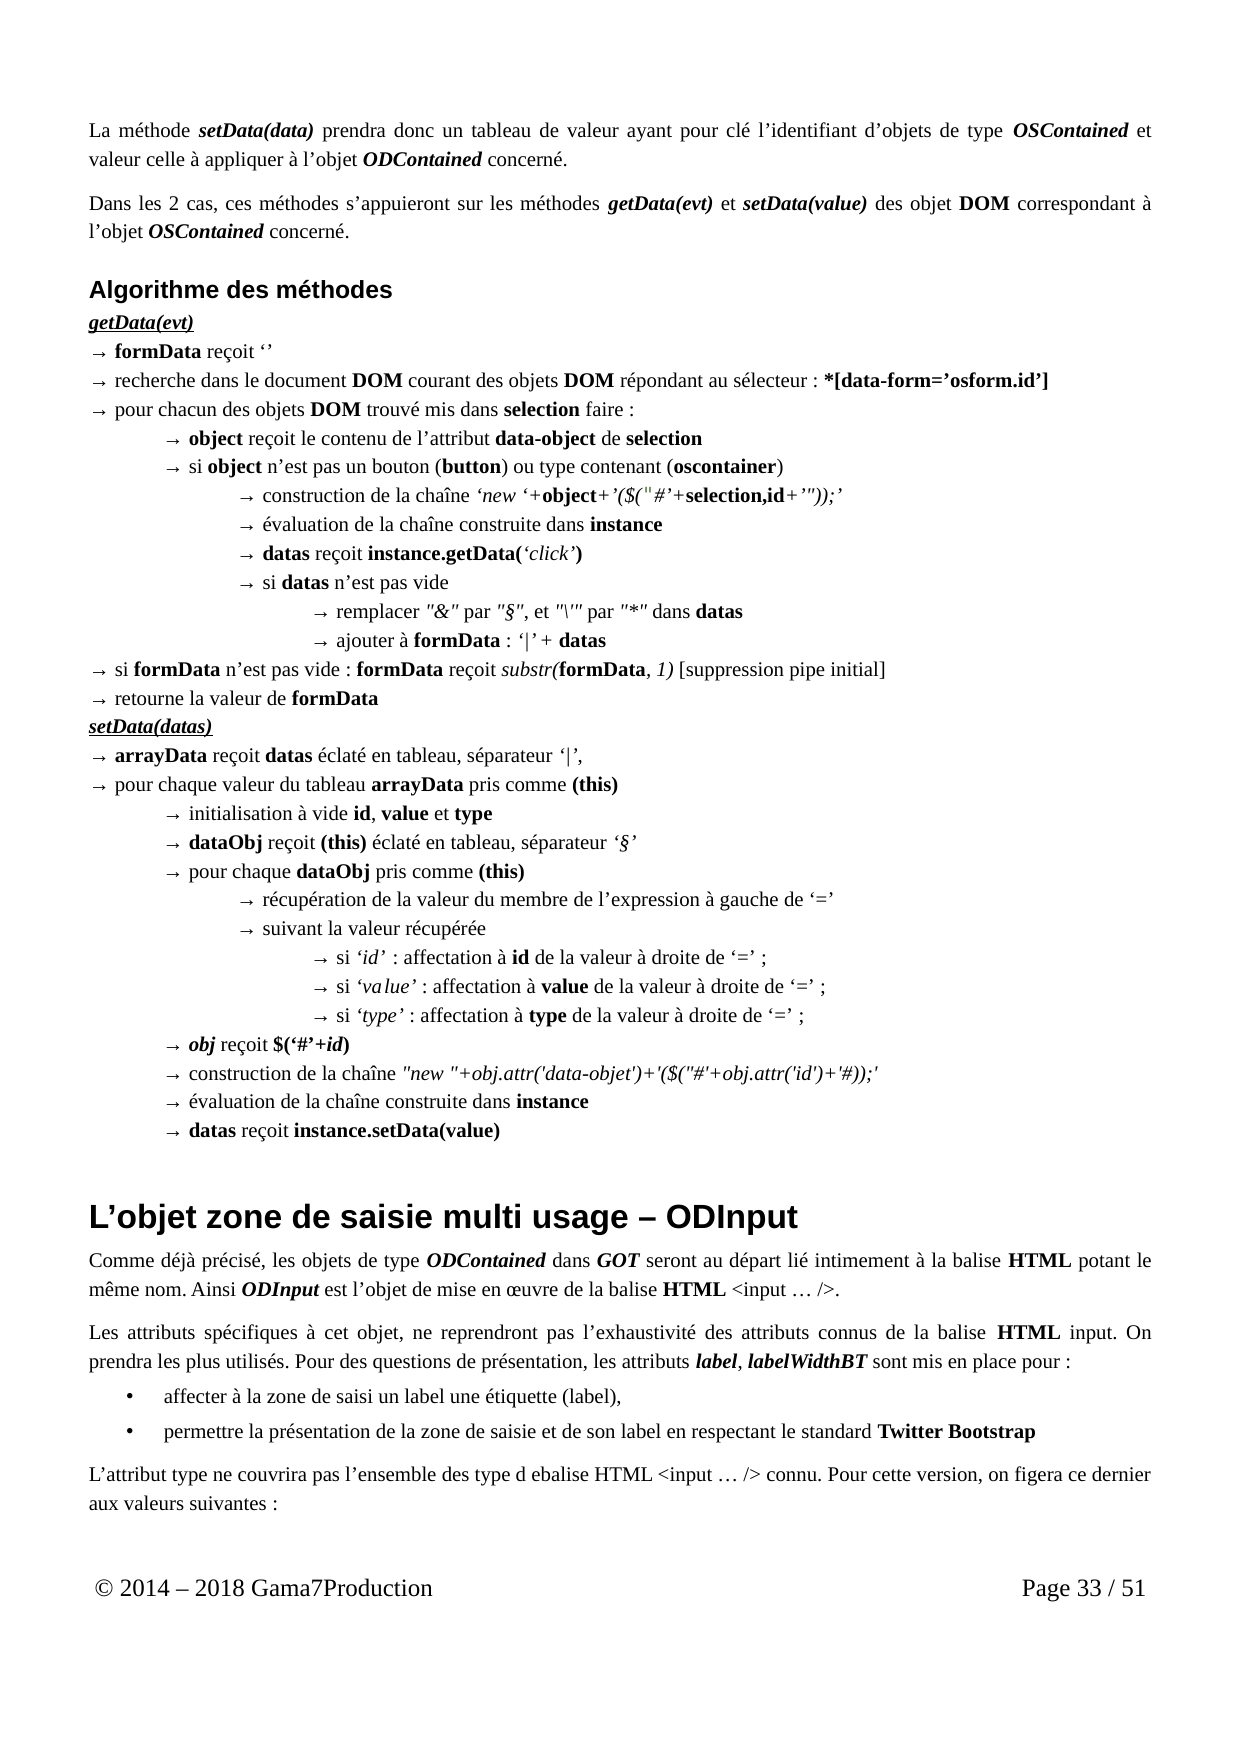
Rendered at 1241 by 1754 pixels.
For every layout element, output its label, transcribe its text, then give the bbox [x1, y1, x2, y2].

text → récupération de la valeur du membre de l’expression à gauche de ‘=’ [88, 887, 1152, 911]
text → object reçoit le contenu de l’attribut data-object de selection [88, 425, 1152, 449]
text Les attributs spécifiques à cet objet, ne reprendront pas l’exhaustivité des attributs connus de la balise HTML input. On prendra les plus utilisés. Pour des questions de présentation, les attributs label, labelWidthBT sont mis en place pour : [88, 1320, 1152, 1373]
text → si datas n’est pas vide [88, 570, 1152, 594]
text La méthode setData(data) prendra donc un tableau de valeur ayant pour clé l’identifiant d’objets de type OSContained et valeur celle à appliquer à l’objet ODContained concerné. [88, 118, 1152, 171]
text → construction de la chaîne "new "+obj.attr('data-objet')+'($("#'+obj.attr('id')+'#));' [88, 1061, 1152, 1084]
text → pour chacun des objets DOM trouvé mis dans selection faire : [88, 397, 1152, 421]
subtitle Algorithme des méthodes [88, 275, 1152, 304]
text setData(datas) [88, 714, 1152, 738]
text → évaluation de la chaîne construite dans instance [88, 512, 1152, 536]
list affecter à la zone de saisi un label une étiquette (label), [126, 1384, 1152, 1408]
text → si ‘id’ : affectation à id de la valeur à droite de ‘=’ ; [88, 945, 1152, 969]
text → dataObj reçoit (this) éclaté en tableau, séparateur ‘§’ [88, 830, 1152, 854]
text → recherche dans le document DOM courant des objets DOM répondant au sélecteur : *[data-form=’osform.id’] [88, 368, 1152, 392]
text → si ‘va lue’ : affectation à value de la valeur à droite de ‘=’ ; [88, 974, 1152, 998]
text → pour chaque valeur du tableau arrayData pris comme (this) [88, 772, 1152, 796]
text → datas reçoit instance.setData(value) [88, 1118, 1152, 1142]
text → ajouter à formData : ‘|’ + datas [88, 628, 1152, 652]
text → remplacer "&" par "§", et "\'" par "*" dans datas [88, 599, 1152, 623]
text → datas reçoit instance.getData(‘click’) [88, 541, 1152, 565]
text → initialisation à vide id, value et type [88, 801, 1152, 825]
text Comme déjà précisé, les objets de type ODContained dans GOT seront au départ lié intimement à la balise HTML potant le même nom. Ainsi ODInput est l’objet de mise en œuvre de la balise HTML <input … />. [88, 1248, 1152, 1301]
text → arrayData reçoit datas éclaté en tableau, séparateur ‘|’, [88, 743, 1152, 767]
text → si formData n’est pas vide : formData reçoit substr(formData, 1) [suppression pipe initial] [88, 657, 1152, 681]
text → pour chaque dataObj pris comme (this) [88, 858, 1152, 883]
text Dans les 2 cas, ces méthodes s’appuieront sur les méthodes getData(evt) et setData(value) des objet DOM correspondant à l’objet OSContained concerné. [88, 190, 1152, 243]
list permettre la présentation de la zone de saisie et de son label en respectant le standard Twitter Bootstrap [126, 1419, 1152, 1443]
subtitle L’objet zone de saisie multi usage – ODInput [88, 1197, 1152, 1235]
text → obj reçoit $(‘#’+id) [88, 1032, 1152, 1056]
text getData(evt) [88, 310, 1152, 334]
text → formData reçoit ‘’ [88, 339, 1152, 363]
text → retourne la valeur de formData [88, 685, 1152, 709]
text → si ‘type’ : affectation à type de la valeur à droite de ‘=’ ; [88, 1003, 1152, 1027]
text → évaluation de la chaîne construite dans instance [88, 1089, 1152, 1113]
text → suivant la valeur récupérée [88, 916, 1152, 940]
text L’attribut type ne couvrira pas l’ensemble des type d ebalise HTML <input … /> connu. Pour cette version, on figera ce dernier aux valeurs suivantes : [88, 1462, 1152, 1515]
text → si object n’est pas un bouton (button) ou type contenant (oscontainer) [88, 454, 1152, 478]
text → construction de la chaîne ‘new ‘+object+’($("#’+selection,id+’"));’ [88, 483, 1152, 507]
